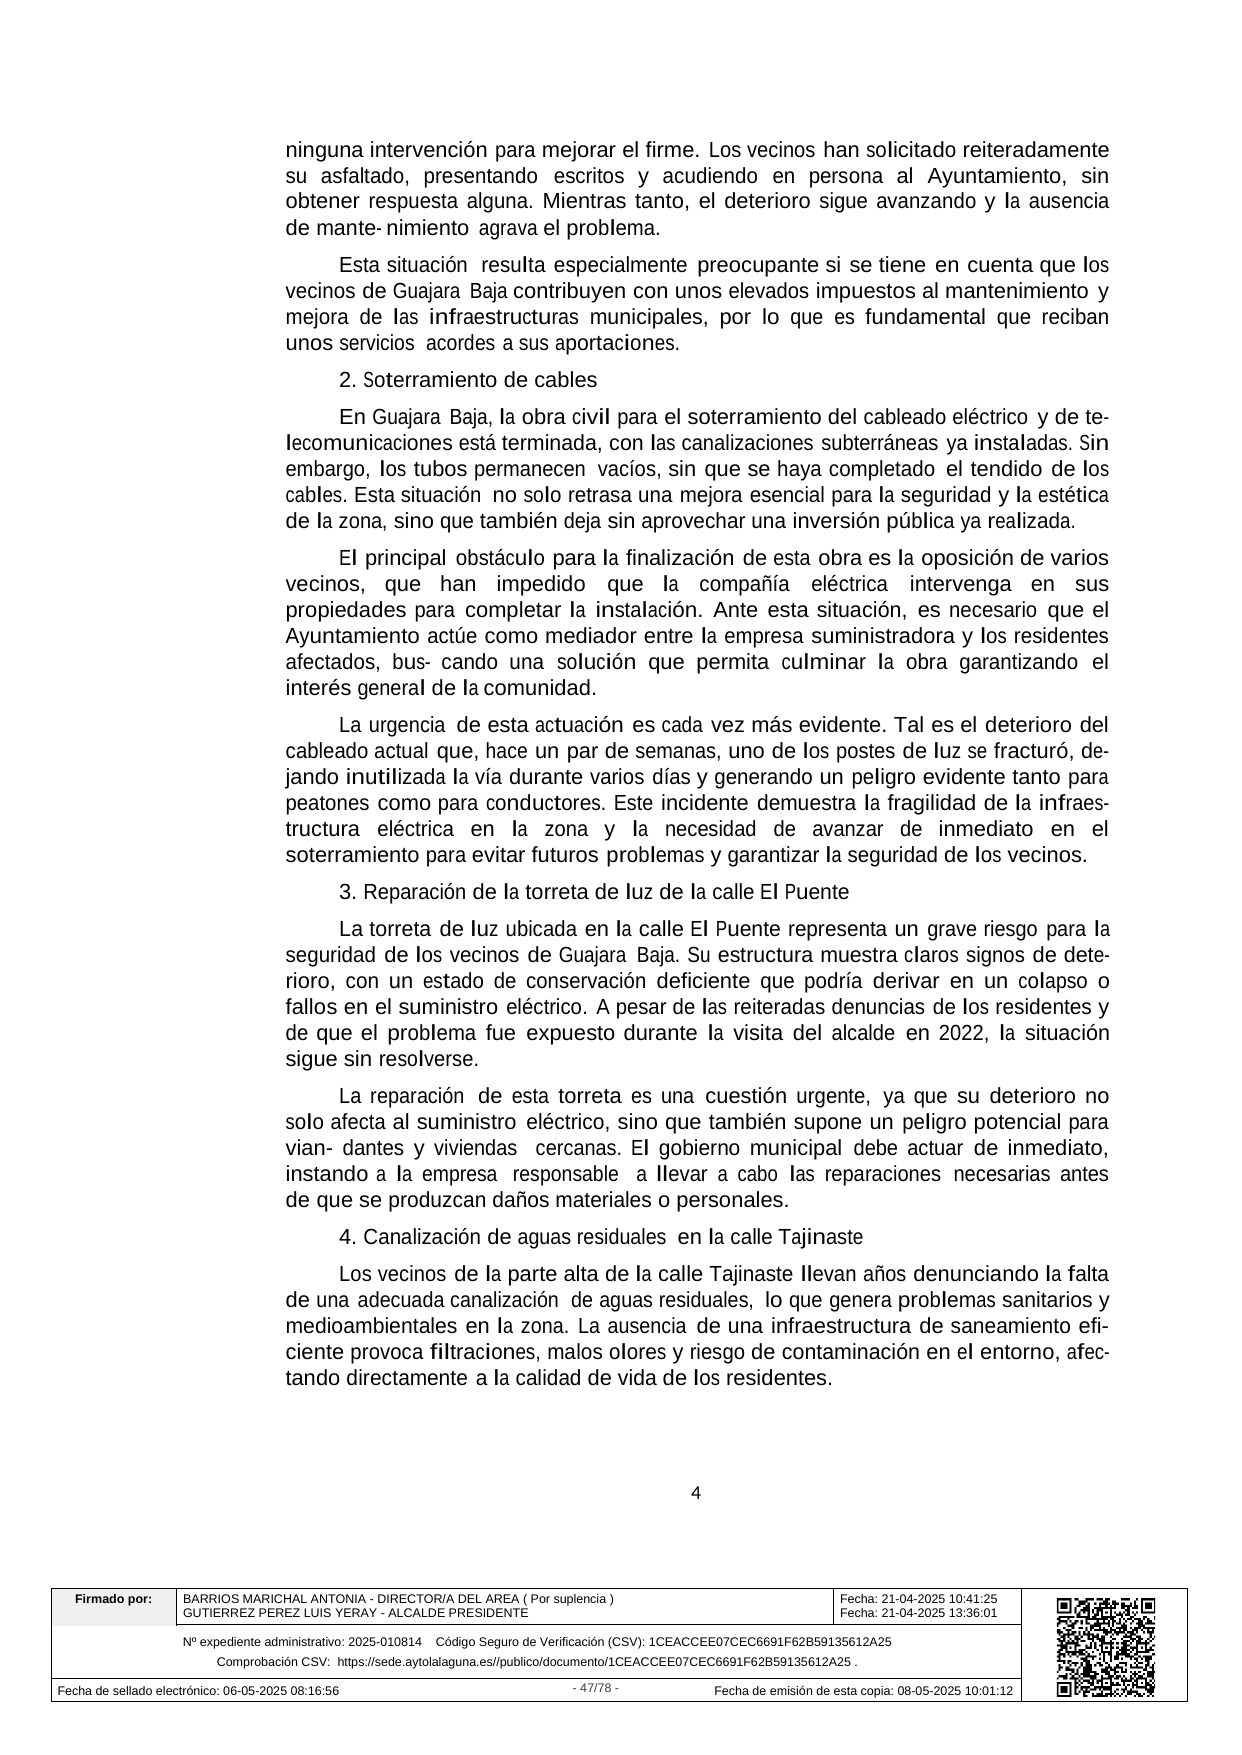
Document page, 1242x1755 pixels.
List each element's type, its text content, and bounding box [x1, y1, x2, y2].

table_header Firmado por: [52, 1589, 176, 1624]
text Esta situación resulta especialmente preocupante si se tiene en cuenta que los vecinos de Guajara Baja contribuyen con unos elevados impuestos al mantenimiento y mejora de las infraestructuras municipales, por lo que es fundamental que reciban unos servicios acordes a sus aportaciones. [285, 252, 1109, 355]
text 3. Reparación de la torreta de luz de la calle El Puente [339, 879, 1202, 904]
table_cell Nº expediente administrativo: 2025-010814 Código Seguro de Verificación (CSV): 1CEACCEE07CEC6691F62B59135612A25 Comprobación CSV: https://sede.aytolalaguna.es//publico/documento/1CEACCEE07CEC6691F62B59135612A25 . [52, 1625, 1021, 1678]
text 4. Canalización de aguas residuales en la calle Tajinaste [339, 1224, 1202, 1249]
table_header BARRIOS MARICHAL ANTONIA - DIRECTOR/A DEL AREA ( Por suplencia ) GUTIERREZ PEREZ LUIS YERAY - ALCALDE PRESIDENTE [177, 1589, 833, 1624]
text 2. Soterramiento de cables [339, 366, 1202, 392]
text La urgencia de esta actuación es cada vez más evidente. Tal es el deterioro del cableado actual que, hace un par de semanas, uno de los postes de luz se fracturó, de- jando inutilizada la vía durante varios días y generando un peligro evidente tanto para peatones como para conductores. Este incidente demuestra la fragilidad de la infraes- tructura eléctrica en la zona y la necesidad de avanzar de inmediato en el soterramiento para evitar futuros problemas y garantizar la seguridad de los vecinos. [285, 712, 1109, 867]
text ninguna intervención para mejorar el firme. Los vecinos han solicitado reiteradamente su asfaltado, presentando escritos y acudiendo en persona al Ayuntamiento, sin obtener respuesta alguna. Mientras tanto, el deterioro sigue avanzando y la ausencia de mante- nimiento agrava el problema. [285, 137, 1110, 239]
text En Guajara Baja, la obra civil para el soterramiento del cableado eléctrico y de te- lecomunicaciones está terminada, con las canalizaciones subterráneas ya instaladas. Sin embargo, los tubos permanecen vacíos, sin que se haya completado el tendido de los cables. Esta situación no solo retrasa una mejora esencial para la seguridad y la estética de la zona, sino que también deja sin aprovechar una inversión pública ya realizada. [285, 404, 1109, 533]
text El principal obstáculo para la finalización de esta obra es la oposición de varios vecinos, que han impedido que la compañía eléctrica intervenga en sus propiedades para completar la instalación. Ante esta situación, es necesario que el Ayuntamiento actúe como mediador entre la empresa suministradora y los residentes afectados, bus- cando una solución que permita culminar la obra garantizando el interés general de la comunidad. [285, 545, 1109, 700]
table_header [1022, 1589, 1187, 1701]
text La torreta de luz ubicada en la calle El Puente representa un grave riesgo para la seguridad de los vecinos de Guajara Baja. Su estructura muestra claros signos de dete- rioro, con un estado de conservación deficiente que podría derivar en un colapso o fallos en el suministro eléctrico. A pesar de las reiteradas denuncias de los residentes y de que el problema fue expuesto durante la visita del alcalde en 2022, la situación sigue sin resolverse. [285, 916, 1110, 1071]
table_header Fecha: 21-04-2025 10:41:25 Fecha: 21-04-2025 13:36:01 [834, 1589, 1021, 1624]
table_cell Fecha de sellado electrónico: 06-05-2025 08:16:56 - 47/78 - Fecha de emisión de esta copia: 08-05-2025 10:01:12 [52, 1679, 1021, 1701]
text La reparación de esta torreta es una cuestión urgente, ya que su deterioro no solo afecta al suministro eléctrico, sino que también supone un peligro potencial para vian- dantes y viviendas cercanas. El gobierno municipal debe actuar de inmediato, instando a la empresa responsable a llevar a cabo las reparaciones necesarias antes de que se produzcan daños materiales o personales. [285, 1083, 1109, 1212]
text Los vecinos de la parte alta de la calle Tajinaste llevan años denunciando la falta de una adecuada canalización de aguas residuales, lo que genera problemas sanitarios y medioambientales en la zona. La ausencia de una infraestructura de saneamiento efi- ciente provoca filtraciones, malos olores y riesgo de contaminación en el entorno, afec- tando directamente a la calidad de vida de los residentes. [285, 1261, 1109, 1390]
text 4 [685, 1480, 706, 1504]
